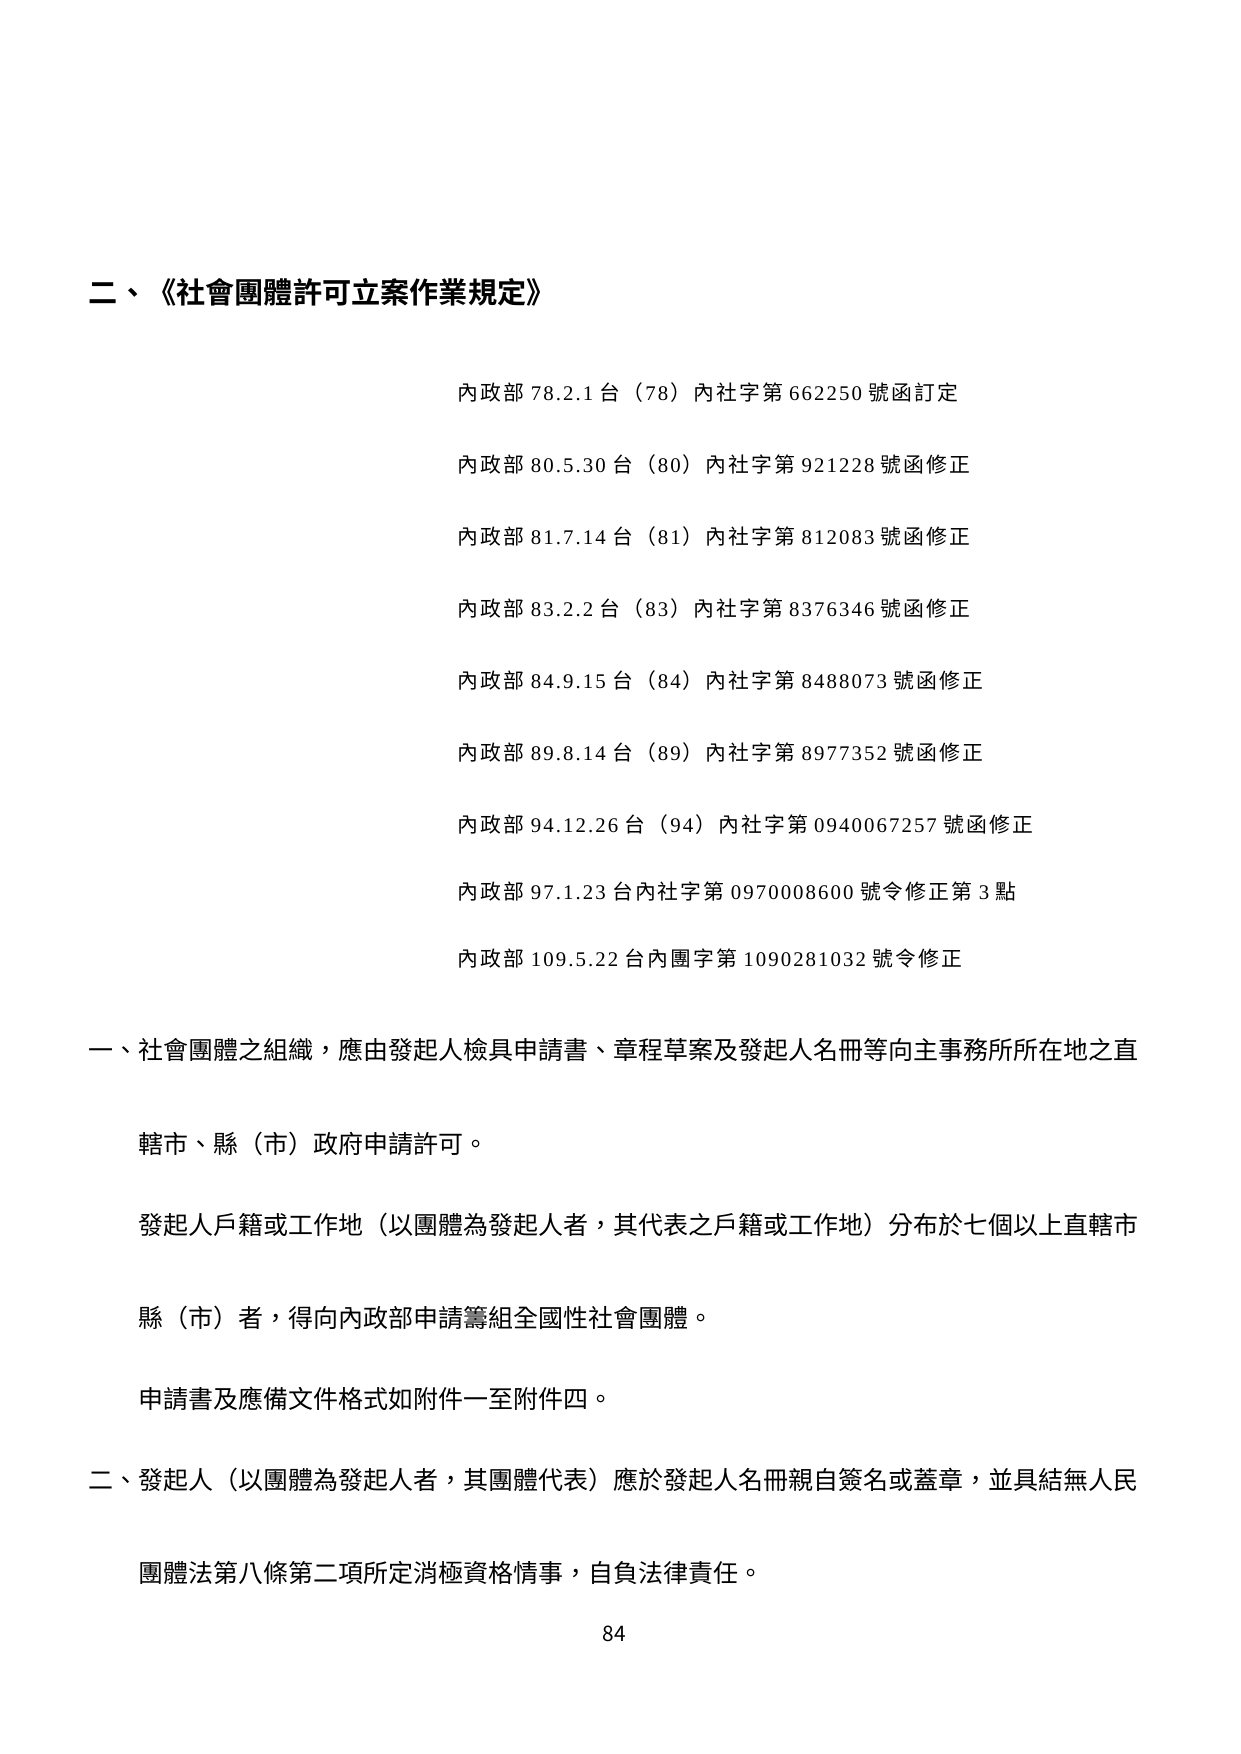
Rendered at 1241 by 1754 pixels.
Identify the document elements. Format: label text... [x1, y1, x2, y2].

text 內政部78.2.1台（78）內社字第662250號函訂定 內政部80.5.30台（80）內社字第921228號函修正 內政部81.7.14台（81）內社字第812083號函修正 內政部83.2.2台（83）內社字第8376346號函修正 內政部84.9.15台（84）內社字第8488073號函修正 內政部89.8.14台（89）內社字第8977352號函修正 內政部94.12.26台（94）內社字第0940067257號函修正 [458, 350, 1140, 844]
text 內政部109.5.22台內團字第1090281032號令修正 [458, 915, 1140, 978]
text 發起人戶籍或工作地（以團體為發起人者，其代表之戶籍或工作地）分布於七個以上直轄市、縣（市）者，得向內政部申請籌組全國性社會團體。 [139, 1182, 1140, 1338]
text 內政部97.1.23台內社字第0970008600號令修正第3點 [458, 848, 1140, 911]
subtitle 二、《社會團體許可立案作業規定》 [89, 249, 1140, 312]
text 一、社會團體之組織，應由發起人檢具申請書、章程草案及發起人名冊等向主事務所所在地之直轄市、縣（市）政府申請許可。 [89, 1007, 1140, 1163]
text 申請書及應備文件格式如附件一至附件四。 [139, 1356, 1140, 1418]
text 二、發起人（以團體為發起人者，其團體代表）應於發起人名冊親自簽名或蓋章，並具結無人民團體法第八條第二項所定消極資格情事，自負法律責任。 [89, 1437, 1140, 1593]
